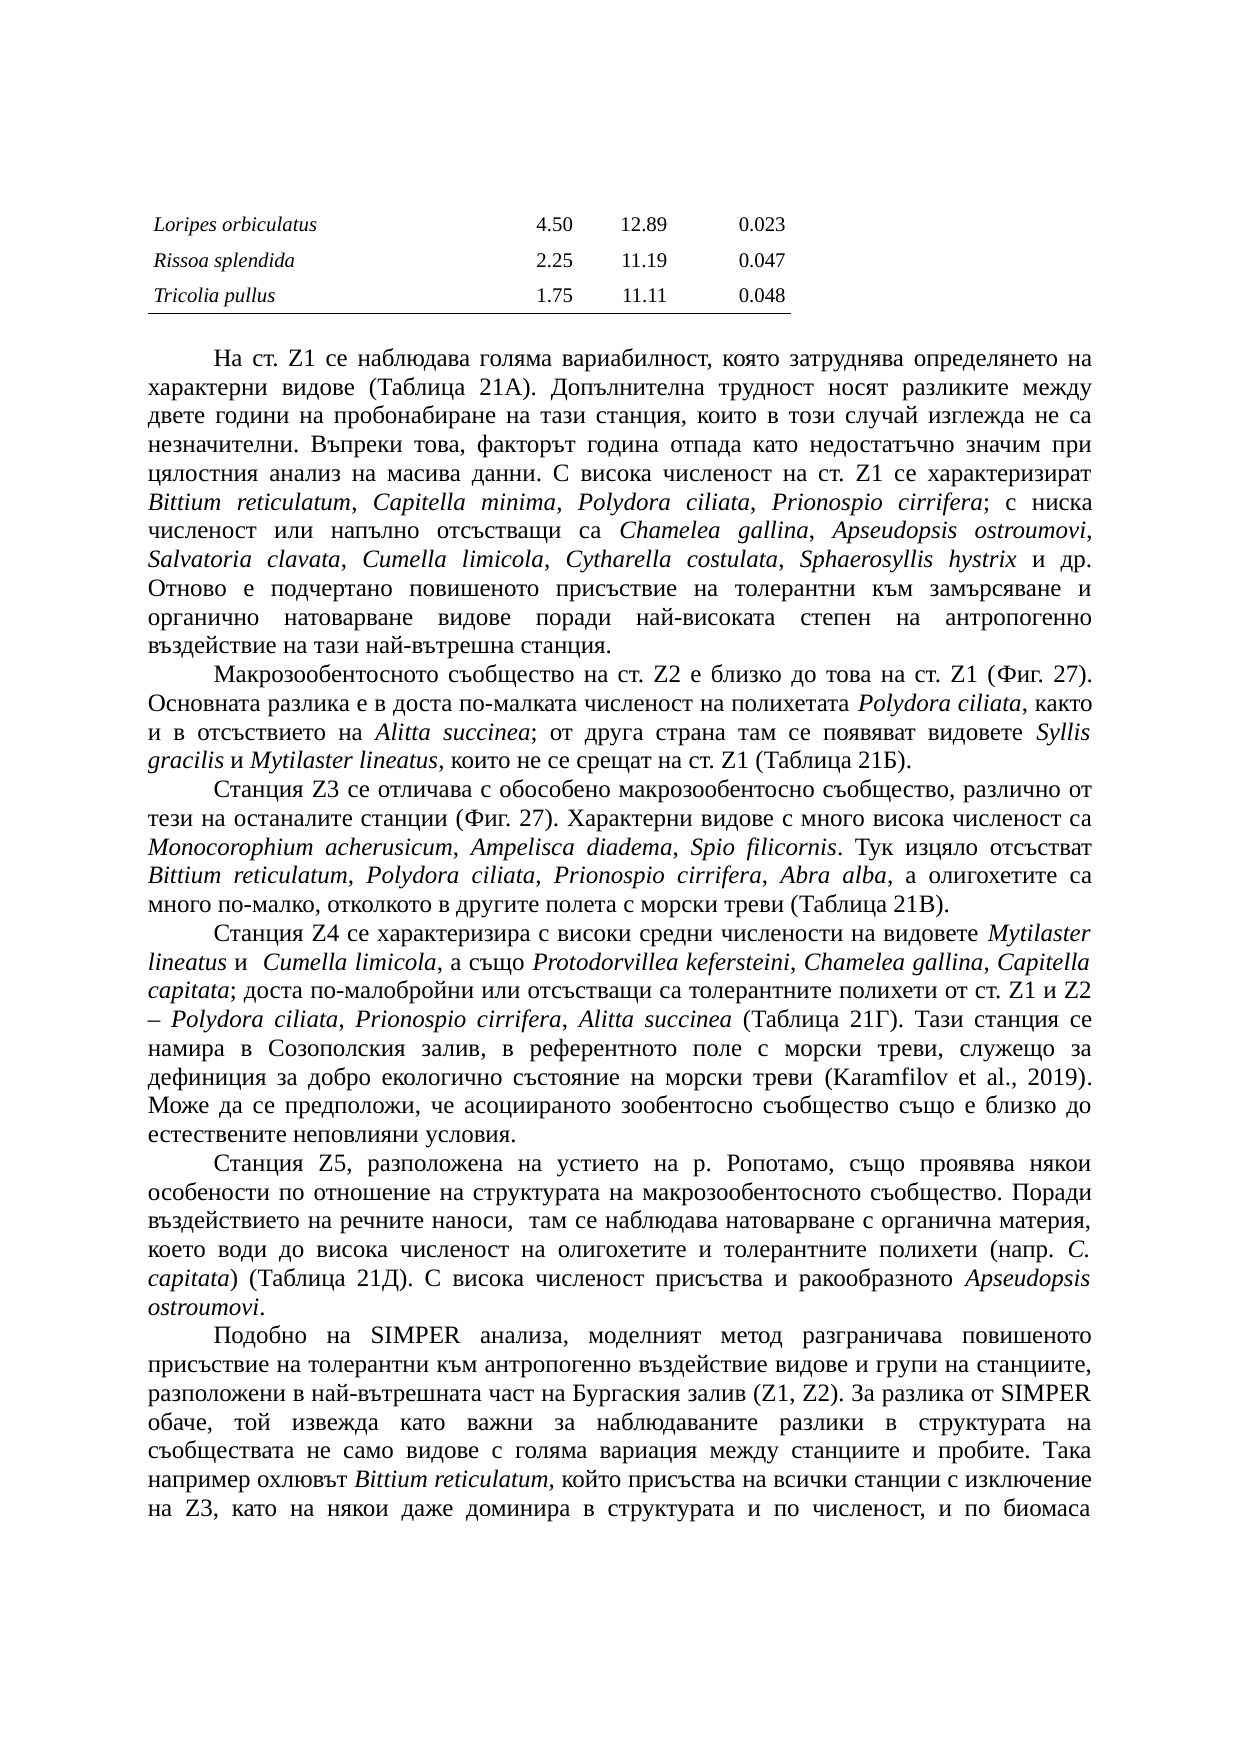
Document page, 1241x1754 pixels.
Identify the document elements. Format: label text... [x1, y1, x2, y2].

text Станция Z5, разположена на устието на р. Ропотамо, също проявява някои особености по отношение на структурата на макрозообентосното съобщество. Поради въздействието на речните наноси, там се наблюдава натоварване с органична материя, което води до висока численост на олигохетите и толерантните полихети (напр. C. capitata) (Таблица 21Д). С висока численост присъства и ракообразното Apseudopsis ostroumovi. [148, 1148, 1093, 1320]
table_cell Tricolia pullus [148, 278, 425, 313]
table_cell 11.19 [578, 242, 673, 278]
table_cell Rissoa splendida [148, 242, 425, 278]
table_cell Loripes orbiculatus [148, 207, 425, 242]
text Подобно на SIMPER анализа, моделният метод разграничава повишеното присъствие на толерантни към антропогенно въздействие видове и групи на станциите, разположени в най-вътрешната част на Бургаския залив (Z1, Z2). За разлика от SIMPER обаче, той извежда като важни за наблюдаваните разлики в структурата на съобществата не само видове с голяма вариация между станциите и пробите. Така например охлювът Bittium reticulatum, който присъства на всички станции с изключение на Z3, като на някои даже доминира в структурата и по численост, и по биомаса [148, 1320, 1093, 1522]
table_cell 0.048 [673, 278, 791, 313]
table_cell 2.25 [425, 242, 578, 278]
text Станция Z4 се характеризира с високи средни числености на видовете Mytilaster lineatus и Cumella limicola, а също Protodorvillea kefersteini, Chamelea gallina, Capitella capitata; доста по-малобройни или отсъстващи са толерантните полихети от ст. Z1 и Z2 – Polydora ciliata, Prionospio cirrifera, Alitta succinea (Таблица 21Г). Тази станция се намира в Созополския залив, в референтното поле с морски треви, служещо за дефиниция за добро екологично състояние на морски треви (Karamfilov et al., 2019). Може да се предположи, че асоциираното зообентосно съобщество също е близко до естествените неповлияни условия. [148, 918, 1093, 1148]
table_cell 1.75 [425, 278, 578, 313]
table_cell 12.89 [578, 207, 673, 242]
text Станция Z3 се отличава с обособено макрозообентосно съобщество, различно от тези на останалите станции (Фиг. 27). Характерни видове с много висока численост са Monocorophium acherusicum, Ampelisca diadema, Spio filicornis. Тук изцяло отсъстват Bittium reticulatum, Polydora ciliata, Prionospio cirrifera, Abra alba, а олигохетите са много по-малко, отколкото в другите полета с морски треви (Таблица 21В). [148, 774, 1093, 918]
text На ст. Z1 се наблюдава голяма вариабилност, която затруднява определянето на характерни видове (Таблица 21А). Допълнителна трудност носят разликите между двете години на пробонабиране на тази станция, които в този случай изглежда не са незначителни. Въпреки това, факторът година отпада като недостатъчно значим при цялостния анализ на масива данни. С висока численост на ст. Z1 се характеризират Bittium reticulatum, Capitella minima, Polydora ciliata, Prionospio cirrifera; с ниска численост или напълно отсъстващи са Chamelea gallina, Apseudopsis ostroumovi, Salvatoria clavata, Cumella limicola, Cytharella costulata, Sphaerosyllis hystrix и др. Отново е подчертано повишеното присъствие на толерантни към замърсяване и органично натоварване видове поради най-високата степен на антропогенно въздействие на тази най-вътрешна станция. [148, 343, 1093, 659]
table_cell 0.023 [673, 207, 791, 242]
table_cell 0.047 [673, 242, 791, 278]
table_cell 4.50 [425, 207, 578, 242]
text Макрозообентосното съобщество на ст. Z2 е близко до това на ст. Z1 (Фиг. 27). Основната разлика е в доста по-малката численост на полихетата Polydora ciliata, както и в отсъствието на Alitta succinea; от друга страна там се появяват видовете Syllis gracilis и Mytilaster lineatus, които не се срещат на ст. Z1 (Таблица 21Б). [148, 659, 1093, 774]
table_cell 11.11 [578, 278, 673, 313]
